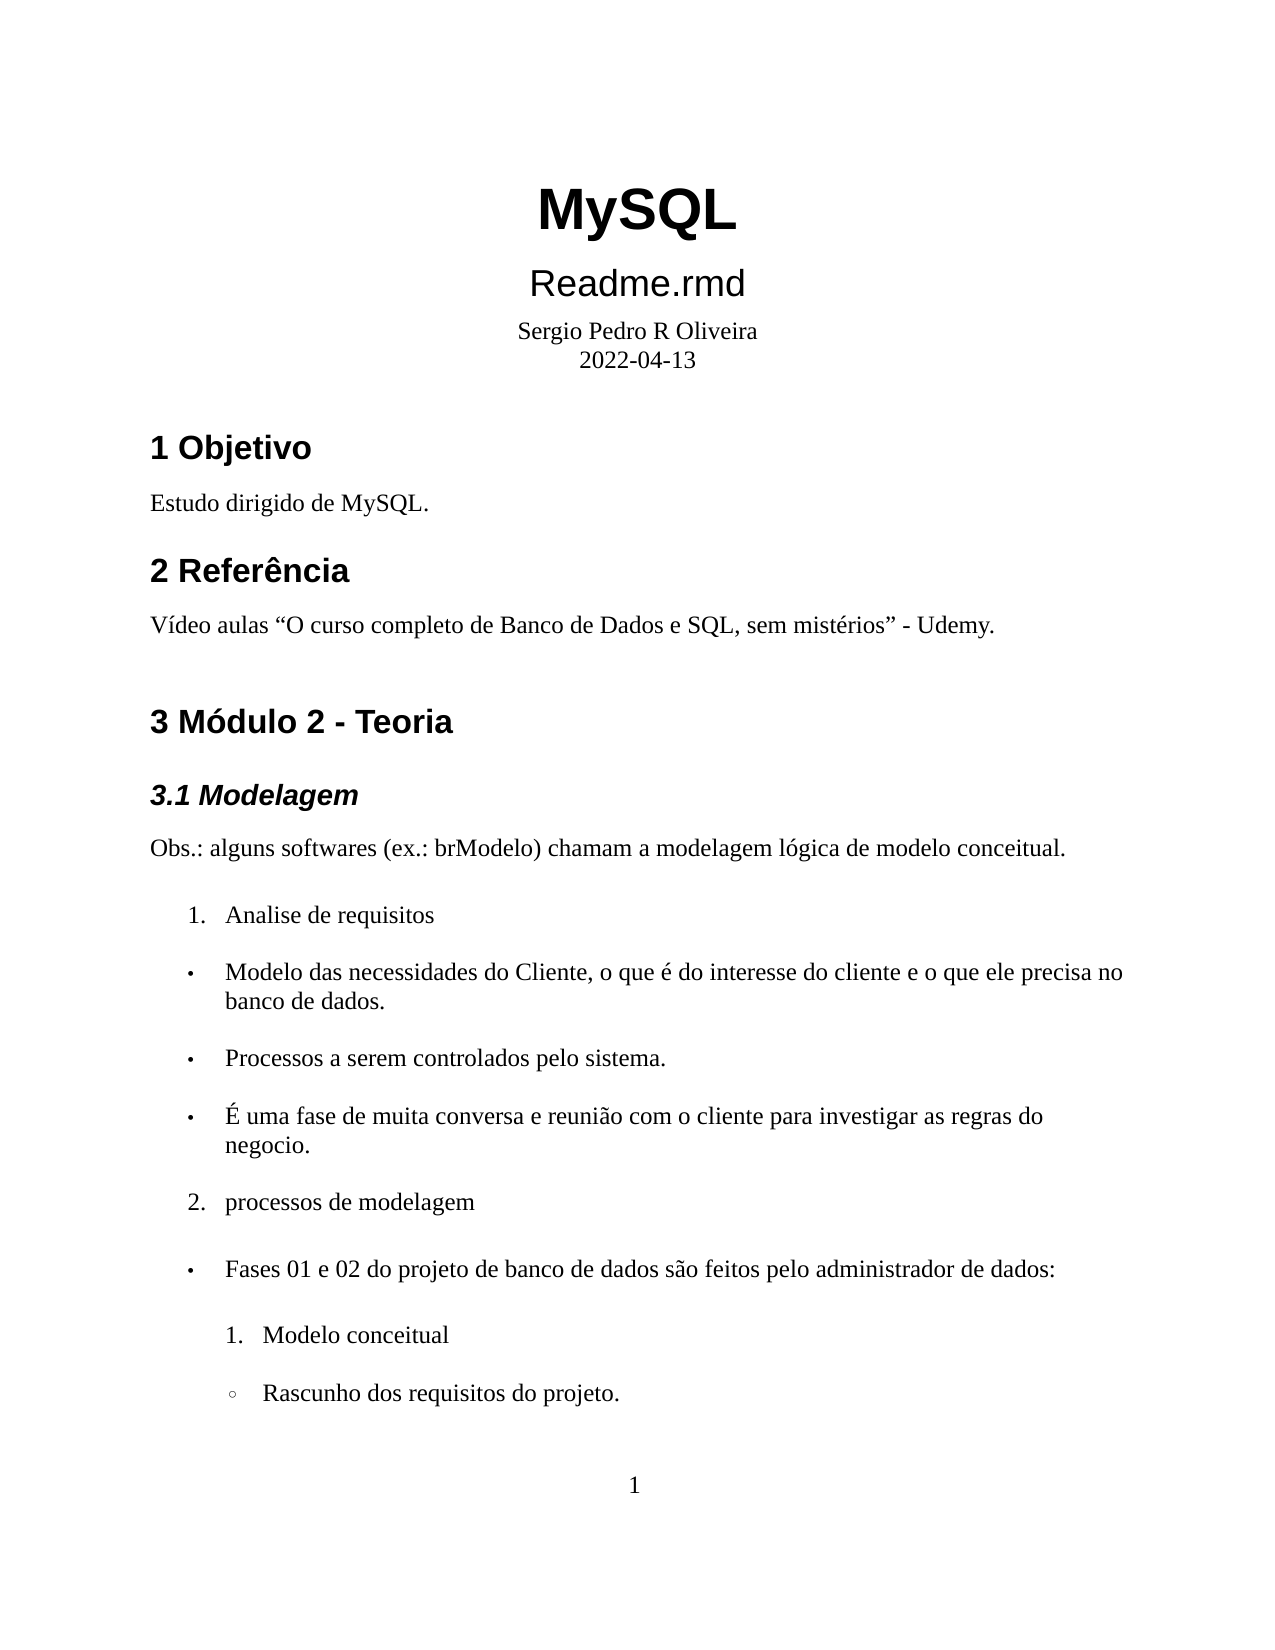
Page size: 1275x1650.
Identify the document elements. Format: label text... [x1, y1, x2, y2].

subtitle Readme.rmd [150, 261, 1125, 304]
text Obs.: alguns softwares (ex.: brModelo) chamam a modelagem lógica de modelo conceitual. [150, 833, 1125, 891]
list Rascunho dos requisitos do projeto. [225, 1378, 1125, 1435]
text Estudo dirigido de MySQL. [150, 488, 1125, 517]
text 2022-04-13 [150, 345, 1125, 374]
list processos de modelagem [187, 1187, 1125, 1245]
text Sergio Pedro R Oliveira [150, 316, 1125, 345]
subtitle 1 Objetivo [150, 428, 1125, 466]
list Processos a serem controlados pelo sistema. [187, 1043, 1125, 1101]
subtitle 2 Referência [150, 551, 1125, 589]
text Vídeo aulas “O curso completo de Banco de Dados e SQL, sem mistérios” - Udemy. [150, 611, 1125, 639]
list Modelo das necessidades do Cliente, o que é do interesse do cliente e o que ele precisa no banco de dados. [187, 957, 1125, 1043]
list Modelo conceitual [225, 1320, 1125, 1378]
list Fases 01 e 02 do projeto de banco de dados são feitos pelo administrador de dados: [187, 1254, 1125, 1311]
title MySQL [150, 175, 1125, 242]
subtitle 3 Módulo 2 - Teoria [150, 702, 1125, 741]
list Analise de requisitos [187, 900, 1125, 957]
subtitle 3.1 Modelagem [150, 778, 1125, 812]
list É uma fase de muita conversa e reunião com o cliente para investigar as regras do negocio. [187, 1101, 1125, 1187]
